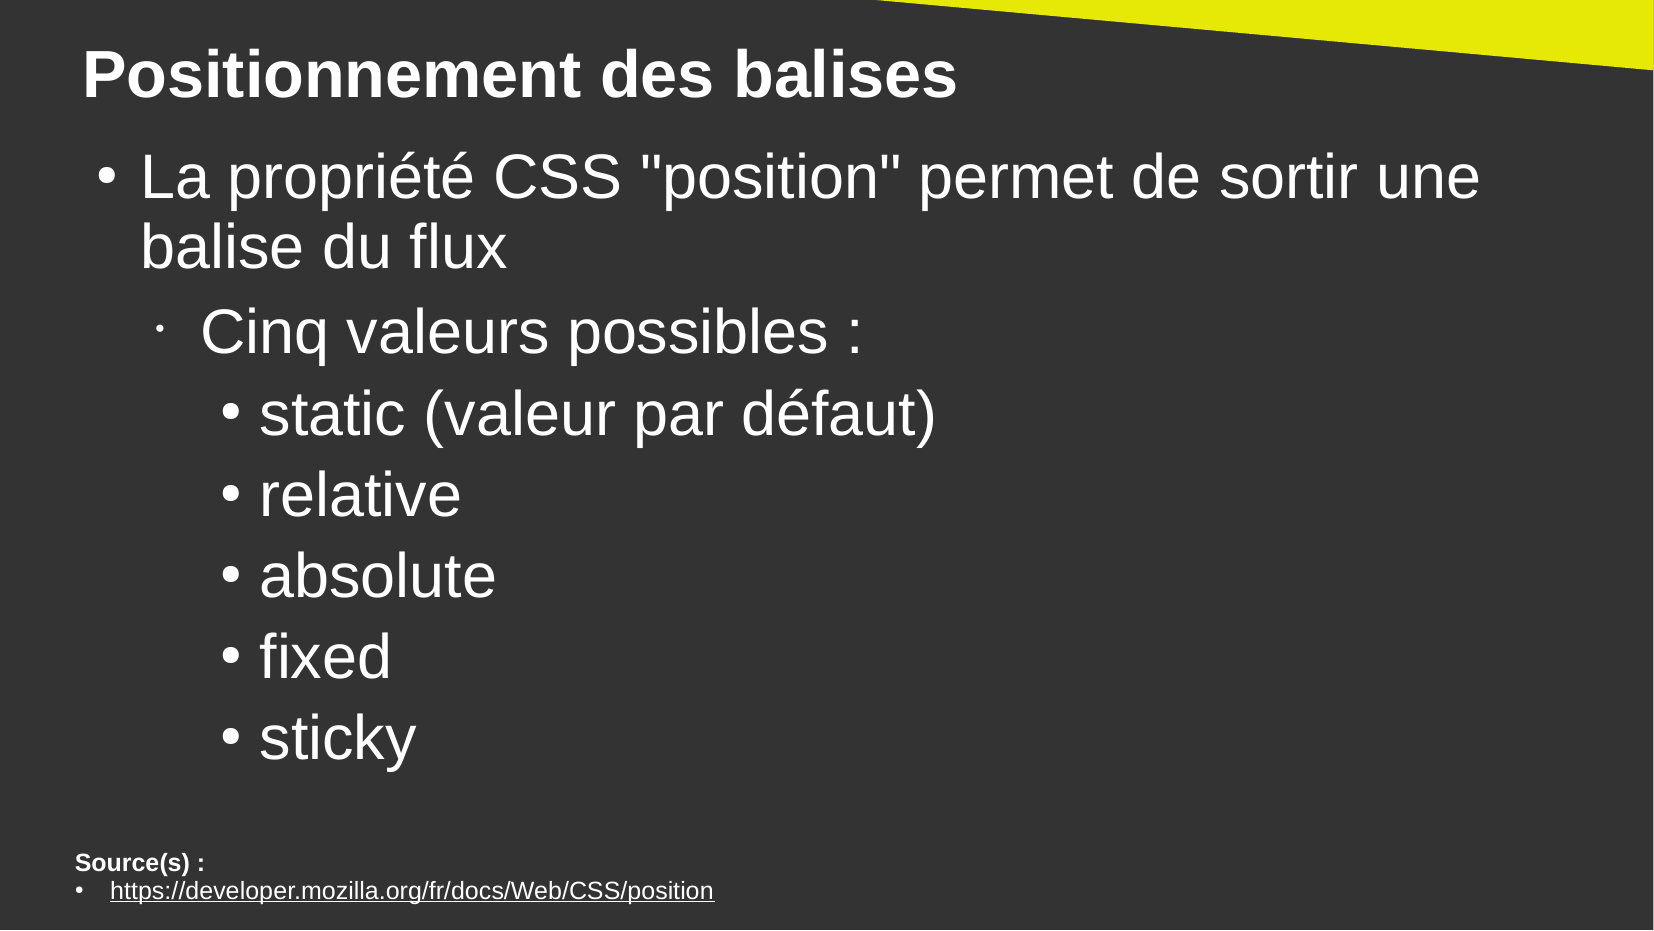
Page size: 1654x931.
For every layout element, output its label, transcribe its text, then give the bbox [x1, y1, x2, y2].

text_box [875, 0, 1654, 71]
list La propriété CSS "position" permet de sortir une balise du flux Cinq valeurs possibles : static (valeur par défaut) relative absolute fixed sticky [80, 141, 1620, 780]
title Positionnement des balises [82, 37, 1571, 114]
text_box Source(s) : https://developer.mozilla.org/fr/docs/Web/CSS/position [60, 841, 1546, 931]
